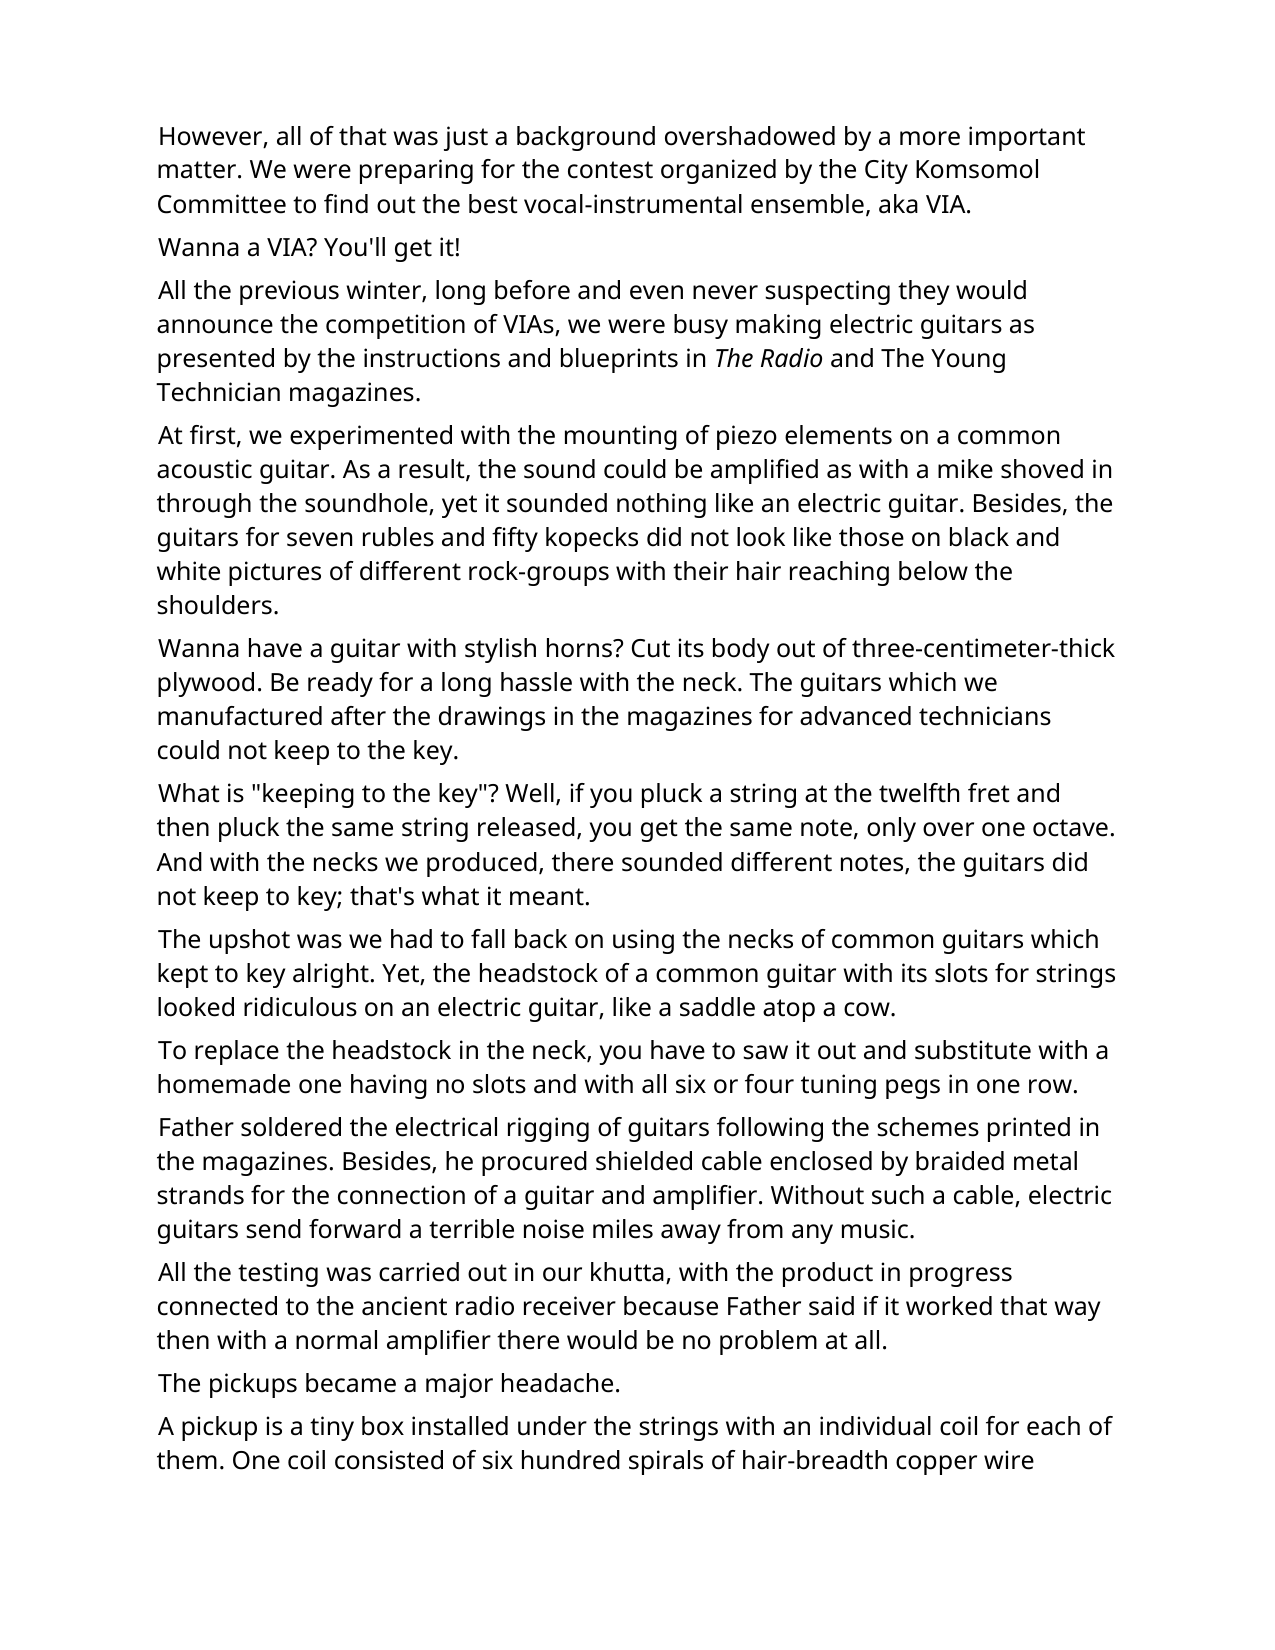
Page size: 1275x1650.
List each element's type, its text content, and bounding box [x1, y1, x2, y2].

text All the testing was carried out in our khutta, with the product in progress connected to the ancient radio receiver because Father said if it worked that way then with a normal amplifier there would be no problem at all. [156, 1255, 1118, 1357]
text A pickup is a tiny box installed under the strings with an individual coil for each of them. One coil consisted of six hundred spirals of hair-breadth copper wire [156, 1409, 1118, 1477]
text However, all of that was just a background overshadowed by a more important matter. We were preparing for the contest organized by the City Komsomol Committee to find out the best vocal-instrumental ensemble, aka VIA. [156, 118, 1118, 220]
text Wanna have a guitar with stylish horns? Cut its body out of three-centimeter-thick plywood. Be ready for a long hassle with the neck. The guitars which we manufactured after the drawings in the magazines for advanced technicians could not keep to the key. [156, 631, 1118, 767]
text What is "keeping to the key"? Well, if you pluck a string at the twelfth fret and then pluck the same string released, you get the same note, only over one octave. And with the necks we produced, there sounded different notes, the guitars did not keep to key; that's what it meant. [156, 776, 1118, 912]
text Wanna a VIA? You'll get it! [156, 229, 1118, 263]
text Father soldered the electrical rigging of guitars following the schemes printed in the magazines. Besides, he procured shielded cable enclosed by braided metal strands for the connection of a guitar and amplifier. Without such a cable, electric guitars send forward a terrible noise miles away from any music. [156, 1109, 1118, 1246]
text The upshot was we had to fall back on using the necks of common guitars which kept to key alright. Yet, the headstock of a common guitar with its slots for strings looked ridiculous on an electric guitar, like a saddle atop a cow. [156, 921, 1118, 1023]
text The pickups became a major headache. [156, 1366, 1118, 1400]
text To replace the headstock in the neck, you have to saw it out and substitute with a homemade one having no slots and with all six or four tuning pegs in one row. [156, 1032, 1118, 1101]
text All the previous winter, long before and even never suspecting they would announce the competition of VIAs, we were busy making electric guitars as presented by the instructions and blueprints in The Radio and The Young Technician magazines. [156, 272, 1118, 408]
text At first, we experimented with the mounting of piezo elements on a common acoustic guitar. As a result, the sound could be amplified as with a mike shoved in through the soundhole, yet it sounded nothing like an electric guitar. Besides, the guitars for seven rubles and fifty kopecks did not look like those on black and white pictures of different rock-groups with their hair reaching below the shoulders. [156, 417, 1118, 622]
